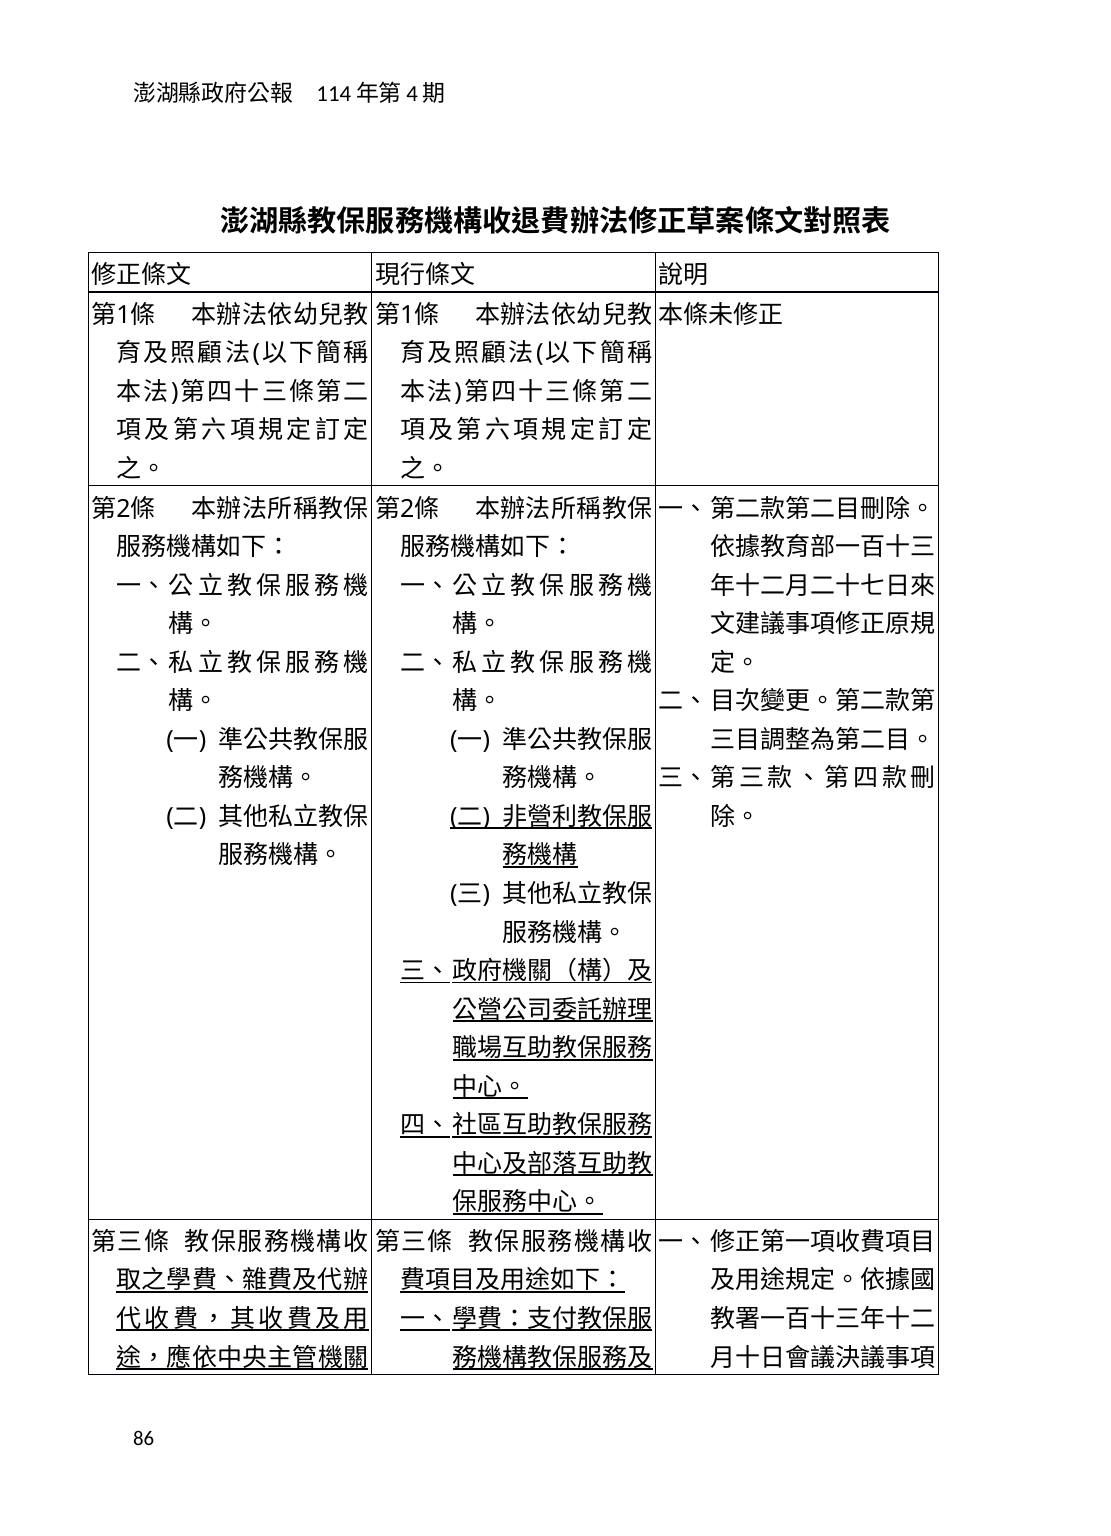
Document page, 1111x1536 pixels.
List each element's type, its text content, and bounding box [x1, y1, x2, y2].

table_cell 本辦法依幼兒教育及照顧法(以下簡稱本法)第四十三條第二項及第六項規定訂定之。 [89, 293, 371, 485]
table_cell 一、 第二款第二目刪除。依據教育部一百十三年十二月二十七日來文建議事項修正原規定。 二、 目次變更。第二款第三目調整為第二目。 三、 第三款、第四款刪除。 [656, 486, 938, 1218]
text 澎湖縣教保服務機構收退費辦法修正草案條文對照表 [133, 197, 977, 239]
table_header 說明 [656, 253, 938, 291]
table_cell 本條未修正 [656, 293, 938, 485]
table_header 修正條文 [89, 253, 371, 291]
table_cell 一、 修正第一項收費項目及用途規定。依據國教署一百十三年十二月十日會議決議事項 [656, 1220, 938, 1374]
table_cell 本辦法所稱教保服務機構如下： 一、 公立教保服務機構。 二、 私立教保服務機構。 (一) 準公共教保服務機構。 (二) 非營利教保服務機構 (三) 其他私立教保服務機構。 三、 政府機關（構）及公營公司委託辦理職場互助教保服務中心。 四、 社區互助教保服務中心及部落互助教保服務中心。 [372, 486, 655, 1218]
table_cell 本辦法所稱教保服務機構如下： 一、 公立教保服務機構。 二、 私立教保服務機構。 (一) 準公共教保服務機構。 (二) 其他私立教保服務機構。 [89, 486, 371, 1218]
table_cell 第三條 教保服務機構收費項目及用途如下： 一、 學費：支付教保服務機構教保服務及 [372, 1220, 655, 1374]
table_cell 本辦法依幼兒教育及照顧法(以下簡稱本法)第四十三條第二項及第六項規定訂定之。 [372, 293, 655, 485]
table_cell 第三條 教保服務機構收取之學費、雜費及代辦代收費，其收費及用途，應依中央主管機關 [89, 1220, 371, 1374]
table_header 現行條文 [372, 253, 655, 291]
